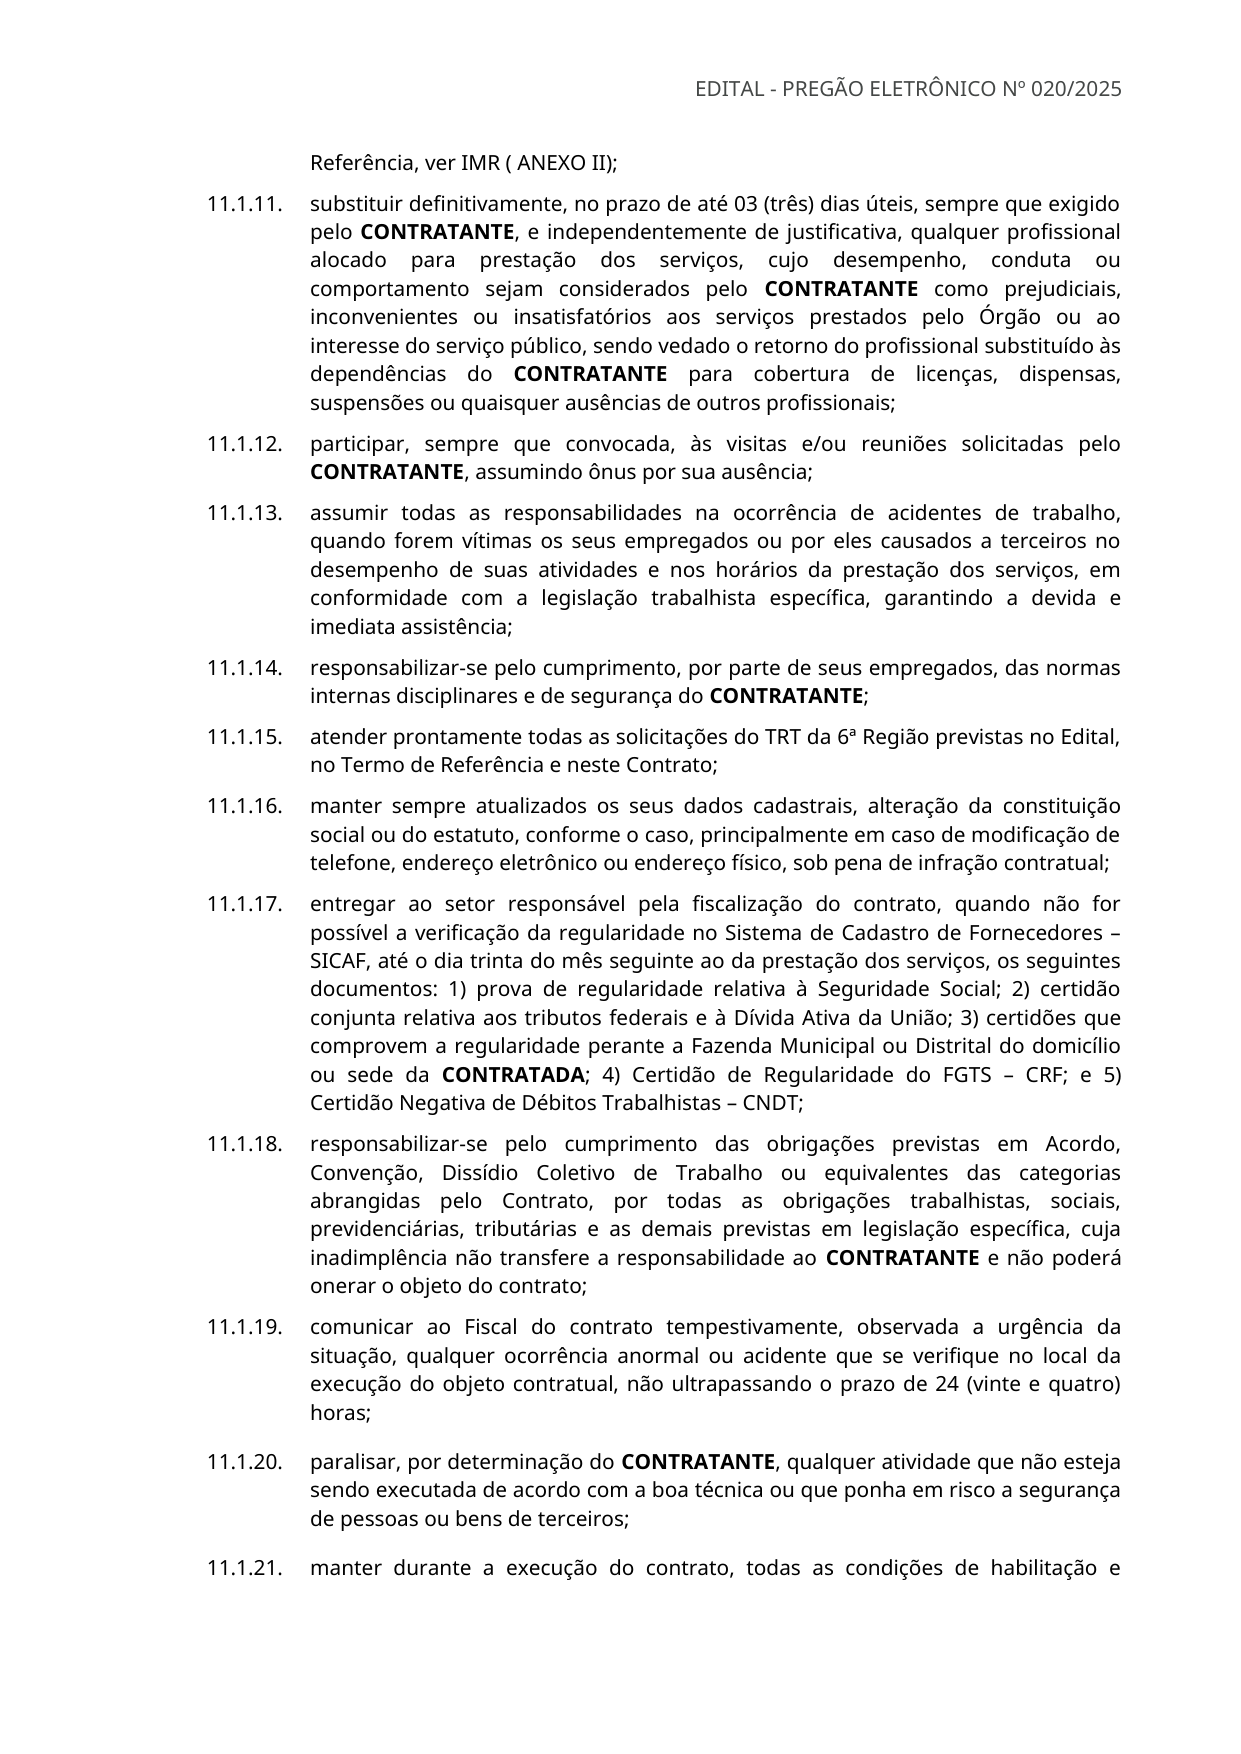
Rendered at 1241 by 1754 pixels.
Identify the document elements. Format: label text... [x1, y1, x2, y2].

list substituir definitivamente, no prazo de até 03 (três) dias úteis, sempre que exigido pelo CONTRATANTE, e independentemente de justificativa, qualquer profissional alocado para prestação dos serviços, cujo desempenho, conduta ou comportamento sejam considerados pelo CONTRATANTE como prejudiciais, inconvenientes ou insatisfatórios aos serviços prestados pelo Órgão ou ao interesse do serviço público, sendo vedado o retorno do profissional substituído às dependências do CONTRATANTE para cobertura de licenças, dispensas, suspensões ou quaisquer ausências de outros profissionais; [207, 189, 1122, 416]
list participar, sempre que convocada, às visitas e/ou reuniões solicitadas pelo CONTRATANTE, assumindo ônus por sua ausência; [207, 429, 1122, 486]
list comunicar ao Fiscal do contrato tempestivamente, observada a urgência da situação, qualquer ocorrência anormal ou acidente que se verifique no local da execução do objeto contratual, não ultrapassando o prazo de 24 (vinte e quatro) horas; [207, 1312, 1122, 1426]
list paralisar, por determinação do CONTRATANTE, qualquer atividade que não esteja sendo executada de acordo com a boa técnica ou que ponha em risco a segurança de pessoas ou bens de terceiros; [207, 1447, 1122, 1532]
list manter sempre atualizados os seus dados cadastrais, alteração da constituição social ou do estatuto, conforme o caso, principalmente em caso de modificação de telefone, endereço eletrônico ou endereço físico, sob pena de infração contratual; [207, 791, 1122, 877]
list assumir todas as responsabilidades na ocorrência de acidentes de trabalho, quando forem vítimas os seus empregados ou por eles causados a terceiros no desempenho de suas atividades e nos horários da prestação dos serviços, em conformidade com a legislação trabalhista específica, garantindo a devida e imediata assistência; [207, 498, 1122, 640]
list Referência, ver IMR ( ANEXO II); [207, 148, 1122, 176]
list responsabilizar-se pelo cumprimento das obrigações previstas em Acordo, Convenção, Dissídio Coletivo de Trabalho ou equivalentes das categorias abrangidas pelo Contrato, por todas as obrigações trabalhistas, sociais, previdenciárias, tributárias e as demais previstas em legislação específica, cuja inadimplência não transfere a responsabilidade ao CONTRATANTE e não poderá onerar o objeto do contrato; [207, 1129, 1122, 1300]
list entregar ao setor responsável pela fiscalização do contrato, quando não for possível a verificação da regularidade no Sistema de Cadastro de Fornecedores – SICAF, até o dia trinta do mês seguinte ao da prestação dos serviços, os seguintes documentos: 1) prova de regularidade relativa à Seguridade Social; 2) certidão conjunta relativa aos tributos federais e à Dívida Ativa da União; 3) certidões que comprovem a regularidade perante a Fazenda Municipal ou Distrital do domicílio ou sede da CONTRATADA; 4) Certidão de Regularidade do FGTS – CRF; e 5) Certidão Negativa de Débitos Trabalhistas – CNDT; [207, 889, 1122, 1117]
list atender prontamente todas as solicitações do TRT da 6ª Região previstas no Edital, no Termo de Referência e neste Contrato; [207, 722, 1122, 779]
list responsabilizar-se pelo cumprimento, por parte de seus empregados, das normas internas disciplinares e de segurança do CONTRATANTE; [207, 653, 1122, 709]
list manter durante a execução do contrato, todas as condições de habilitação e [207, 1553, 1122, 1582]
